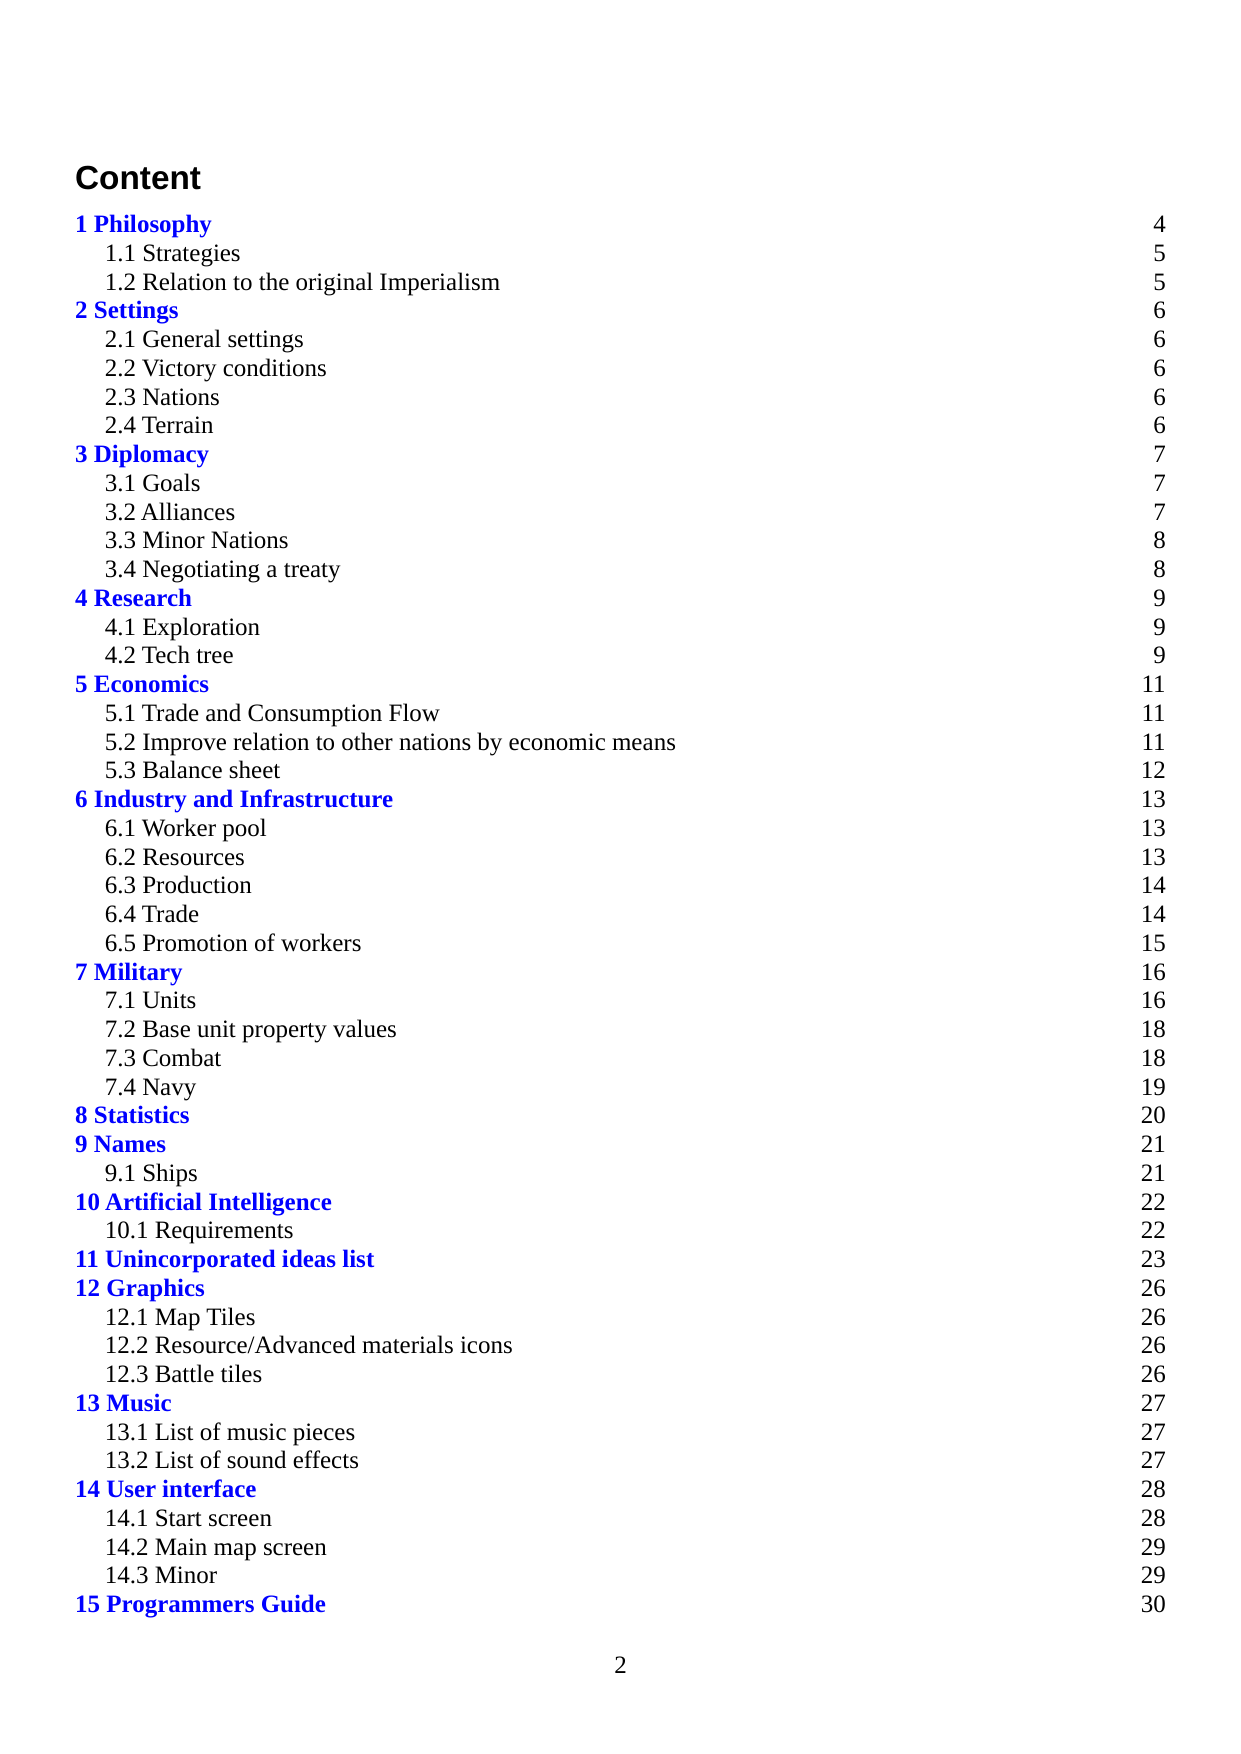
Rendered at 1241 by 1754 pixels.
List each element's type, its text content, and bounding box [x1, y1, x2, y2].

text 3.3 Minor Nations 8 [104, 525, 1166, 554]
text 4.2 Tech tree 9 [104, 640, 1166, 669]
text 6 Industry and Infrastructure 13 [75, 784, 1166, 813]
text 3.2 Alliances 7 [104, 497, 1166, 525]
text 12.1 Map Tiles 26 [104, 1302, 1166, 1330]
text 12.2 Resource/Advanced materials icons 26 [104, 1330, 1166, 1359]
text 4.1 Exploration 9 [104, 612, 1166, 640]
text 14.1 Start screen 28 [104, 1503, 1166, 1532]
text 6.4 Trade 14 [104, 899, 1166, 928]
text 7 Military 16 [75, 957, 1166, 985]
text 7.3 Combat 18 [104, 1043, 1166, 1072]
text 13 Music 27 [75, 1388, 1166, 1417]
text 7.1 Units 16 [104, 985, 1166, 1014]
text 14 User interface 28 [75, 1474, 1166, 1503]
text 7.2 Base unit property values 18 [104, 1014, 1166, 1043]
text 5.1 Trade and Consumption Flow 11 [104, 698, 1166, 727]
text 14.3 Minor 29 [104, 1560, 1166, 1589]
text 5.3 Balance sheet 12 [104, 755, 1166, 784]
text 2.4 Terrain 6 [104, 410, 1166, 439]
text 9 Names 21 [75, 1129, 1166, 1158]
text 9.1 Ships 21 [104, 1158, 1166, 1187]
text 8 Statistics 20 [75, 1100, 1166, 1129]
text 4 Research 9 [75, 583, 1166, 612]
text 6.3 Production 14 [104, 870, 1166, 899]
text 13.1 List of music pieces 27 [104, 1417, 1166, 1445]
text 10 Artificial Intelligence 22 [75, 1187, 1166, 1215]
text 2.2 Victory conditions 6 [104, 353, 1166, 382]
text 3 Diplomacy 7 [75, 439, 1166, 468]
text 3.4 Negotiating a treaty 8 [104, 554, 1166, 583]
text 5 Economics 11 [75, 669, 1166, 698]
text 14.2 Main map screen 29 [104, 1532, 1166, 1560]
text 3.1 Goals 7 [104, 468, 1166, 497]
text 5.2 Improve relation to other nations by economic means 11 [104, 727, 1166, 755]
text 6.1 Worker pool 13 [104, 813, 1166, 842]
text 2 Settings 6 [75, 295, 1166, 324]
text 6.5 Promotion of workers 15 [104, 928, 1166, 957]
text 13.2 List of sound effects 27 [104, 1445, 1166, 1474]
text 15 Programmers Guide 30 [75, 1589, 1166, 1618]
text 2.1 General settings 6 [104, 324, 1166, 353]
text 12.3 Battle tiles 26 [104, 1359, 1166, 1388]
text 1.1 Strategies 5 [104, 238, 1166, 267]
text 11 Unincorporated ideas list 23 [75, 1244, 1166, 1273]
text 7.4 Navy 19 [104, 1072, 1166, 1100]
text 6.2 Resources 13 [104, 842, 1166, 870]
subtitle Content [75, 158, 1166, 197]
text 1.2 Relation to the original Imperialism 5 [104, 267, 1166, 295]
text 10.1 Requirements 22 [104, 1215, 1166, 1244]
text 2.3 Nations 6 [104, 382, 1166, 410]
text 12 Graphics 26 [75, 1273, 1166, 1302]
text 1 Philosophy 4 [75, 209, 1166, 238]
